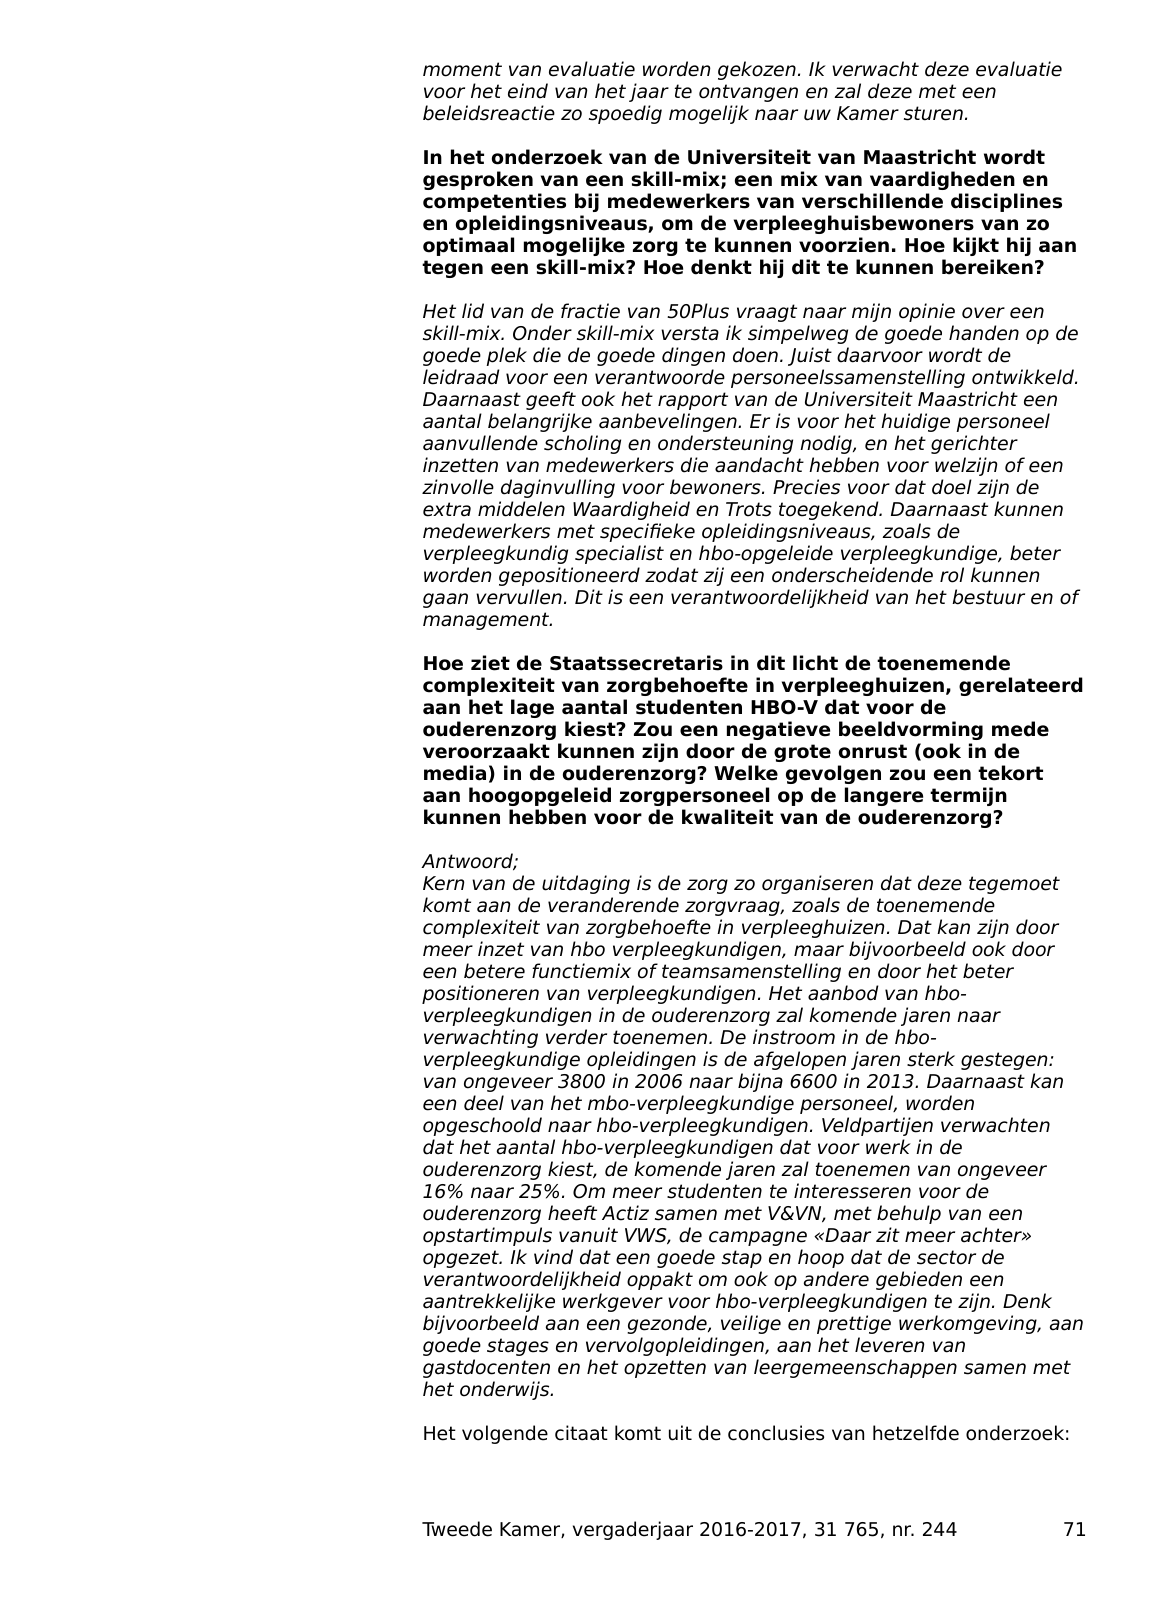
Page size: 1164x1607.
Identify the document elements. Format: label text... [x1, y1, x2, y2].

text Kern van de uitdaging is de zorg zo organiseren dat deze tegemoet komt aan de veranderende zorgvraag, zoals de toenemende complexiteit van zorgbehoefte in verpleeghuizen. Dat kan zijn door meer inzet van hbo verpleegkundigen, maar bijvoorbeeld ook door een betere functiemix of teamsamenstelling en door het beter positioneren van verpleegkundigen. Het aanbod van hbo-verpleegkundigen in de ouderenzorg zal komende jaren naar verwachting verder toenemen. De instroom in de hbo-verpleegkundige opleidingen is de afgelopen jaren sterk gestegen: van ongeveer 3800 in 2006 naar bijna 6600 in 2013. Daarnaast kan een deel van het mbo-verpleegkundige personeel, worden opgeschoold naar hbo-verpleegkundigen. Veldpartijen verwachten dat het aantal hbo-verpleegkundigen dat voor werk in de ouderenzorg kiest, de komende jaren zal toenemen van ongeveer 16% naar 25%. Om meer studenten te interesseren voor de ouderenzorg heeft Actiz samen met V&VN, met behulp van een opstartimpuls vanuit VWS, de campagne «Daar zit meer achter» opgezet. Ik vind dat een goede stap en hoop dat de sector de verantwoordelijkheid oppakt om ook op andere gebieden een aantrekkelijke werkgever voor hbo-verpleegkundigen te zijn. Denk bijvoorbeeld aan een gezonde, veilige en prettige werkomgeving, aan goede stages en vervolgopleidingen, aan het leveren van gastdocenten en het opzetten van leergemeenschappen samen met het onderwijs. [422, 873, 1087, 1401]
text moment van evaluatie worden gekozen. Ik verwacht deze evaluatie voor het eind van het jaar te ontvangen en zal deze met een beleidsreactie zo spoedig mogelijk naar uw Kamer sturen. [422, 59, 1087, 125]
text Antwoord; [422, 851, 1087, 873]
text In het onderzoek van de Universiteit van Maastricht wordt gesproken van een skill-mix; een mix van vaardigheden en competenties bij medewerkers van verschillende disciplines en opleidingsniveaus, om de verpleeghuisbewoners van zo optimaal mogelijke zorg te kunnen voorzien. Hoe kijkt hij aan tegen een skill-mix? Hoe denkt hij dit te kunnen bereiken? [422, 147, 1087, 279]
text Hoe ziet de Staatssecretaris in dit licht de toenemende complexiteit van zorgbehoefte in verpleeghuizen, gerelateerd aan het lage aantal studenten HBO-V dat voor de ouderenzorg kiest? Zou een negatieve beeldvorming mede veroorzaakt kunnen zijn door de grote onrust (ook in de media) in de ouderenzorg? Welke gevolgen zou een tekort aan hoogopgeleid zorgpersoneel op de langere termijn kunnen hebben voor de kwaliteit van de ouderenzorg? [422, 653, 1087, 829]
text Het volgende citaat komt uit de conclusies van hetzelfde onderzoek: [422, 1423, 1087, 1445]
text Het lid van de fractie van 50Plus vraagt naar mijn opinie over een skill-mix. Onder skill-mix versta ik simpelweg de goede handen op de goede plek die de goede dingen doen. Juist daarvoor wordt de leidraad voor een verantwoorde personeelssamenstelling ontwikkeld. Daarnaast geeft ook het rapport van de Universiteit Maastricht een aantal belangrijke aanbevelingen. Er is voor het huidige personeel aanvullende scholing en ondersteuning nodig, en het gerichter inzetten van medewerkers die aandacht hebben voor welzijn of een zinvolle daginvulling voor bewoners. Precies voor dat doel zijn de extra middelen Waardigheid en Trots toegekend. Daarnaast kunnen medewerkers met specifieke opleidingsniveaus, zoals de verpleegkundig specialist en hbo-opgeleide verpleegkundige, beter worden gepositioneerd zodat zij een onderscheidende rol kunnen gaan vervullen. Dit is een verantwoordelijkheid van het bestuur en of management. [422, 301, 1087, 631]
